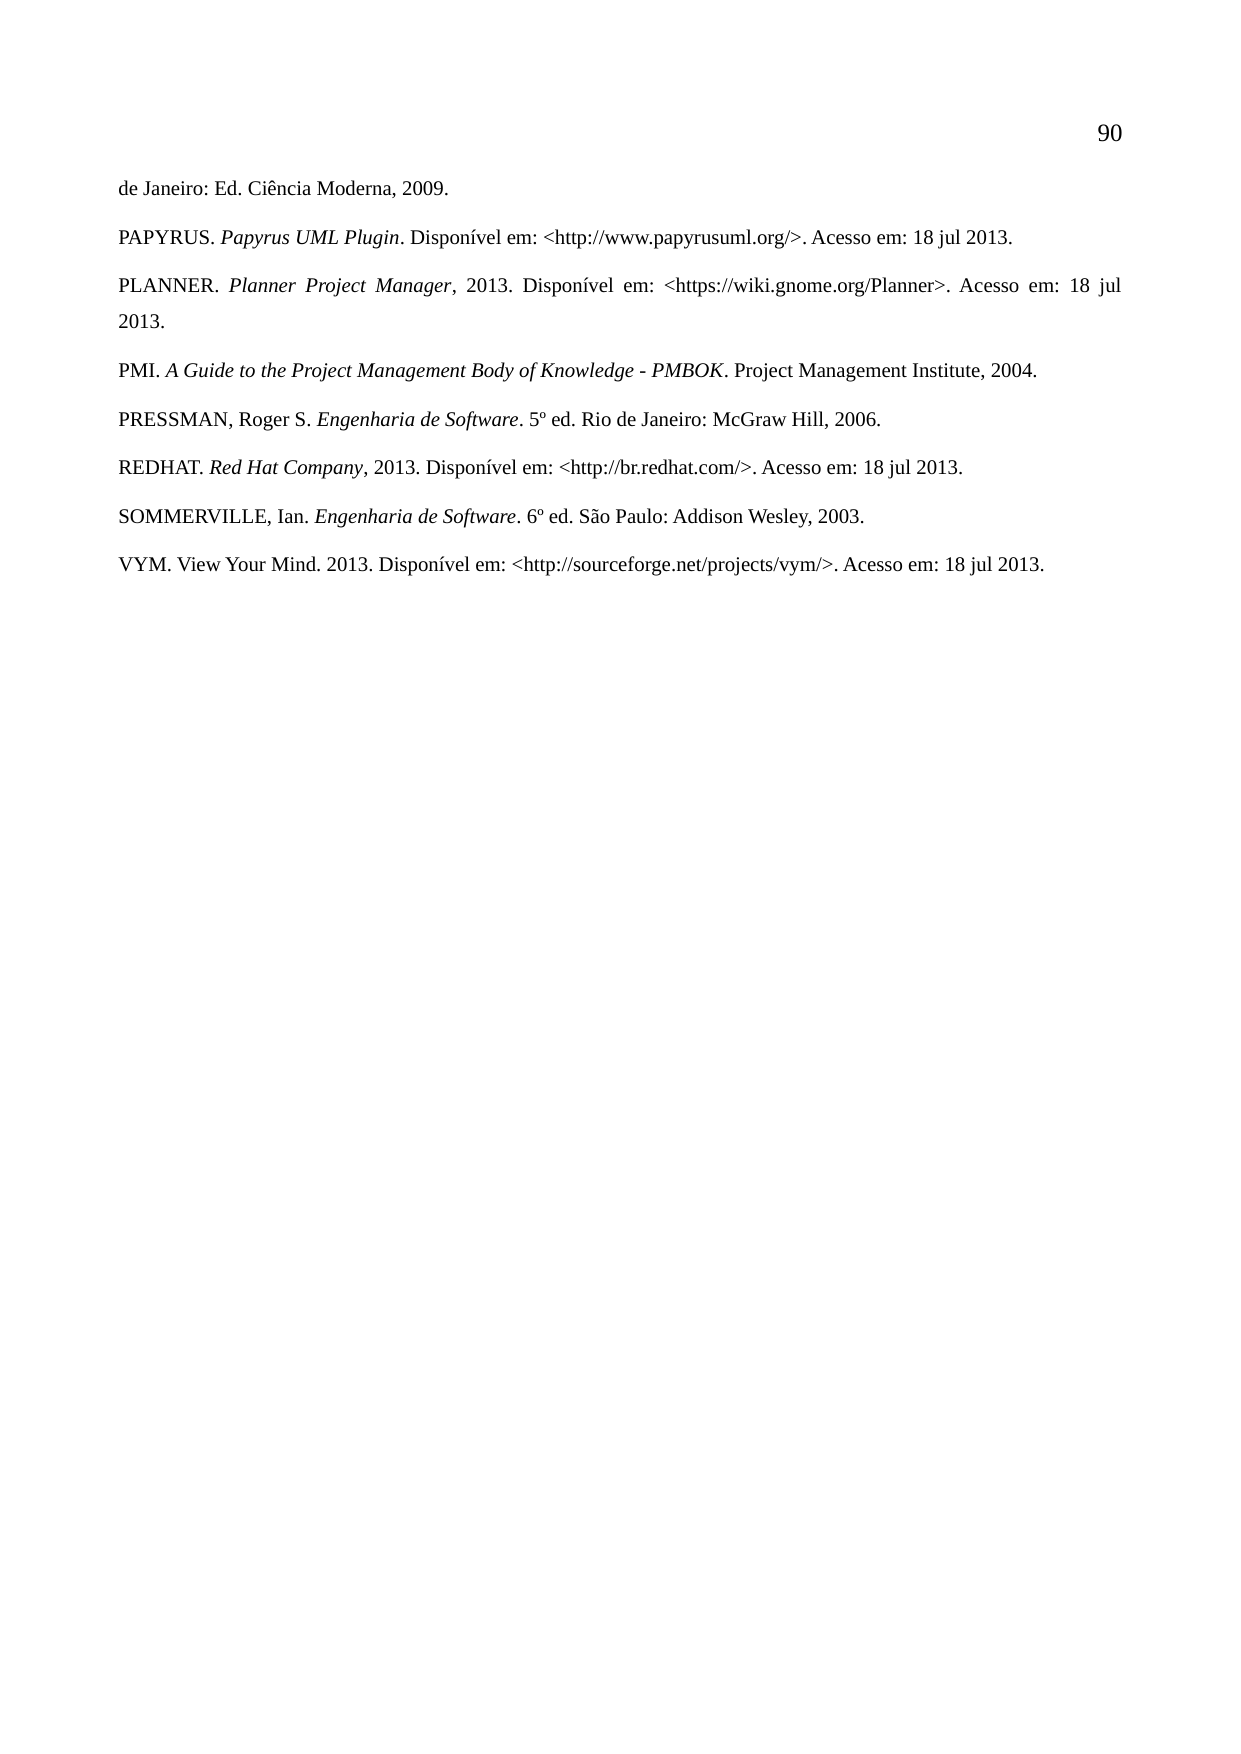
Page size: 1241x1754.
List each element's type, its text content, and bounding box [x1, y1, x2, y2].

text VYM. View Your Mind. 2013. Disponível em: <http://sourceforge.net/projects/vym/>. Acesso em: 18 jul 2013. [118, 552, 1122, 576]
text PRESSMAN, Roger S. Engenharia de Software. 5º ed. Rio de Janeiro: McGraw Hill, 2006. [118, 407, 1122, 431]
text PAPYRUS. Papyrus UML Plugin. Disponível em: <http://www.papyrusuml.org/>. Acesso em: 18 jul 2013. [118, 225, 1122, 249]
text PMI. A Guide to the Project Management Body of Knowledge - PMBOK. Project Management Institute, 2004. [118, 358, 1122, 382]
text de Janeiro: Ed. Ciência Moderna, 2009. [118, 176, 1122, 200]
text REDHAT. Red Hat Company, 2013. Disponível em: <http://br.redhat.com/>. Acesso em: 18 jul 2013. [118, 455, 1122, 479]
text SOMMERVILLE, Ian. Engenharia de Software. 6º ed. São Paulo: Addison Wesley, 2003. [118, 504, 1122, 528]
text PLANNER. Planner Project Manager, 2013. Disponível em: <https://wiki.gnome.org/Planner>. Acesso em: 18 jul 2013. [118, 273, 1122, 333]
